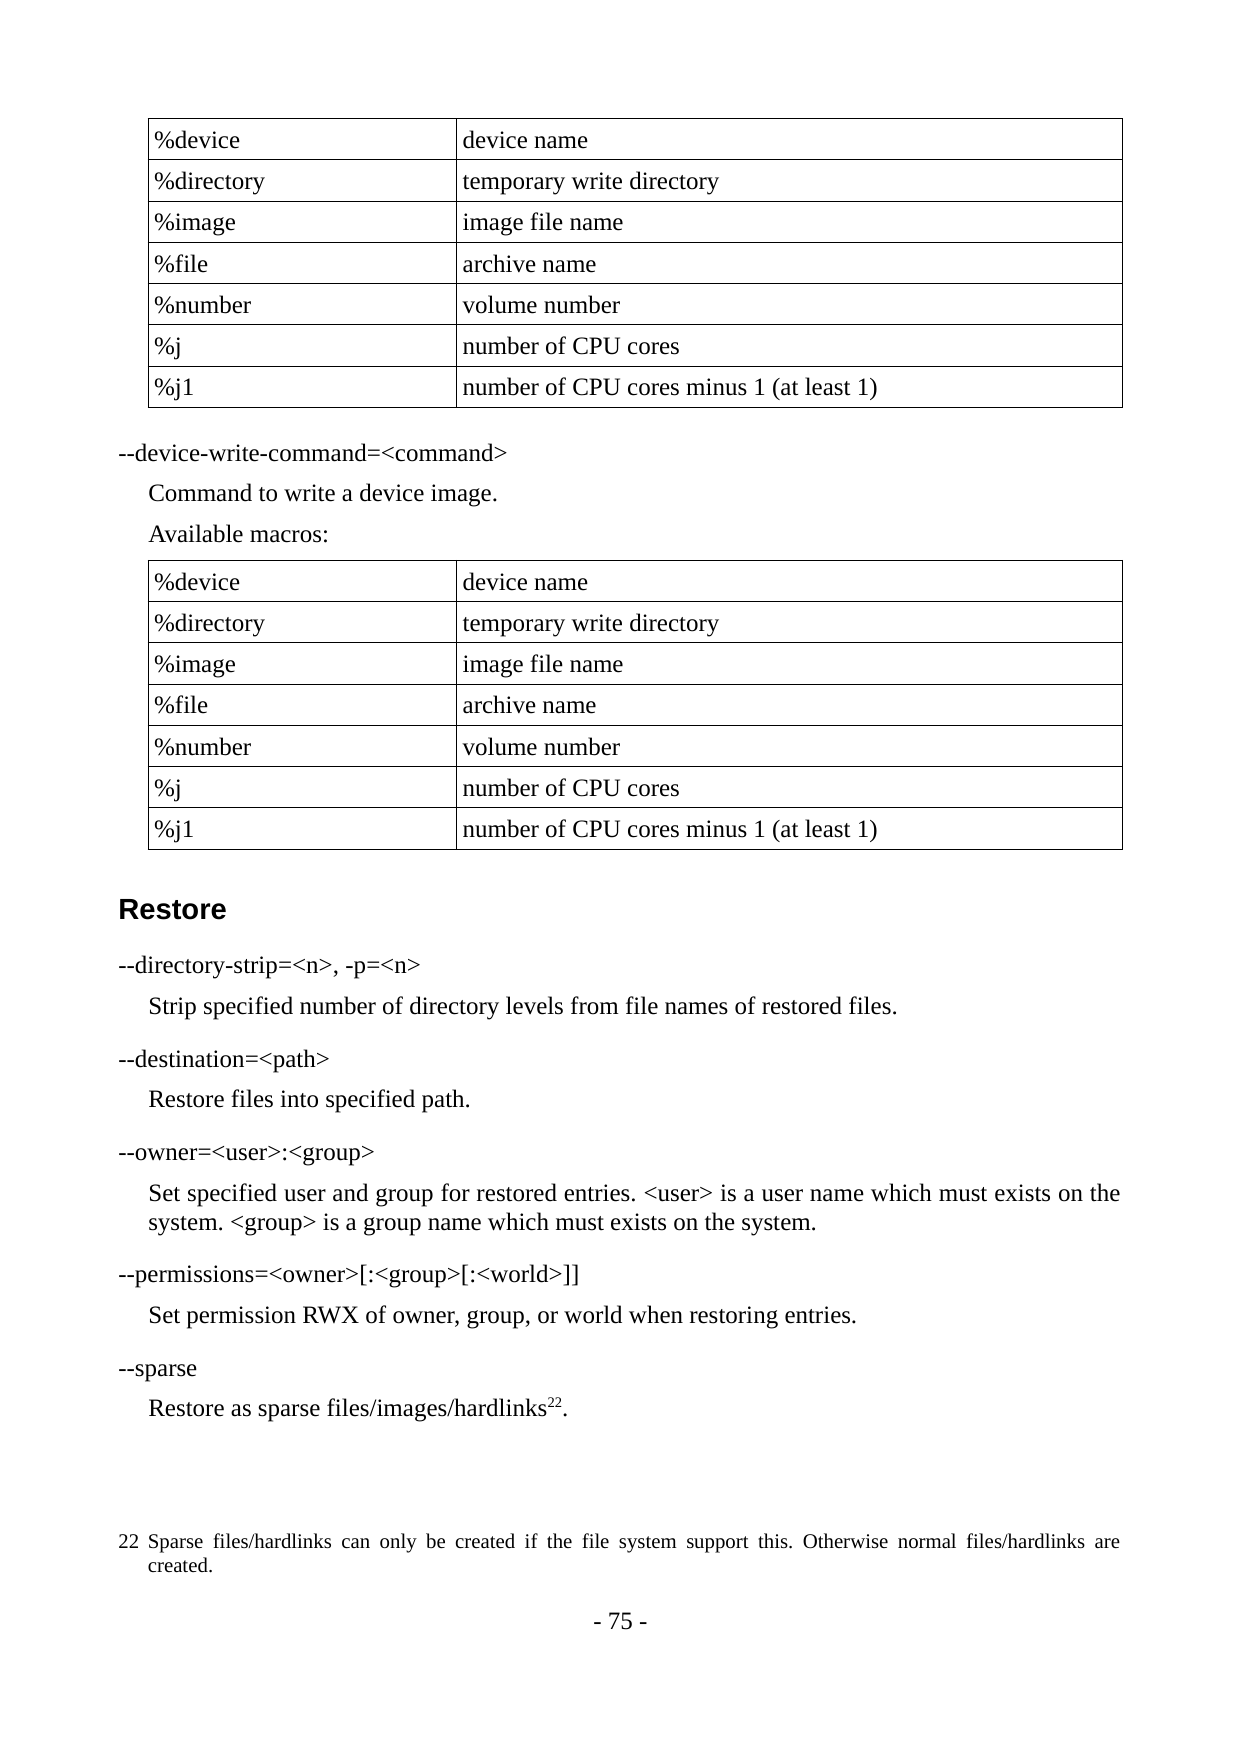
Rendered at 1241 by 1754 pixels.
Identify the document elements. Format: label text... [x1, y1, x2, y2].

text Strip specified number of directory levels from file names of restored files. [148, 991, 1122, 1020]
table_cell %number [149, 284, 456, 324]
table_cell number of CPU cores minus 1 (at least 1) [457, 367, 1122, 407]
subtitle Restore [118, 892, 1122, 926]
title --device-write-command=<command> [118, 438, 1122, 466]
title --directory-strip=<n>, -p=<n> [118, 950, 1122, 979]
table_cell archive name [457, 243, 1122, 283]
text Restore as sparse files/images/hardlinks. [148, 1393, 1122, 1422]
text Available macros: [148, 519, 1122, 548]
table_cell %j [149, 767, 456, 807]
table_cell %file [149, 685, 456, 725]
table_header device name [457, 119, 1122, 159]
title --permissions=<owner>[:<group>[:<world>]] [118, 1259, 1122, 1288]
table_cell image file name [457, 202, 1122, 242]
table_cell number of CPU cores [457, 767, 1122, 807]
table_header device name [457, 561, 1122, 601]
table_cell number of CPU cores minus 1 (at least 1) [457, 808, 1122, 848]
table_cell %image [149, 643, 456, 683]
table_cell %file [149, 243, 456, 283]
table_cell volume number [457, 284, 1122, 324]
title --sparse [118, 1353, 1122, 1382]
text Command to write a device image. [148, 478, 1122, 507]
table_cell %directory [149, 160, 456, 201]
text Sparse files/hardlinks can only be created if the file system support this. Otherwise normal files/hardlinks are created. [118, 1529, 1122, 1577]
table_cell number of CPU cores [457, 325, 1122, 366]
table_header %device [149, 561, 456, 601]
table_cell image file name [457, 643, 1122, 683]
text Set specified user and group for restored entries. <user> is a user name which must exists on the system. <group> is a group name which must exists on the system. [148, 1178, 1122, 1235]
table_cell archive name [457, 685, 1122, 725]
title --owner=<user>:<group> [118, 1137, 1122, 1166]
table_cell %directory [149, 602, 456, 642]
table_cell temporary write directory [457, 160, 1122, 201]
table_header %device [149, 119, 456, 159]
text Set permission RWX of owner, group, or world when restoring entries. [148, 1300, 1122, 1329]
table_cell temporary write directory [457, 602, 1122, 642]
table_cell %j1 [149, 367, 456, 407]
table_cell %image [149, 202, 456, 242]
text Restore files into specified path. [148, 1084, 1122, 1113]
table_cell volume number [457, 726, 1122, 766]
table_cell %number [149, 726, 456, 766]
title --destination=<path> [118, 1044, 1122, 1072]
table_cell %j1 [149, 808, 456, 848]
table_cell %j [149, 325, 456, 366]
